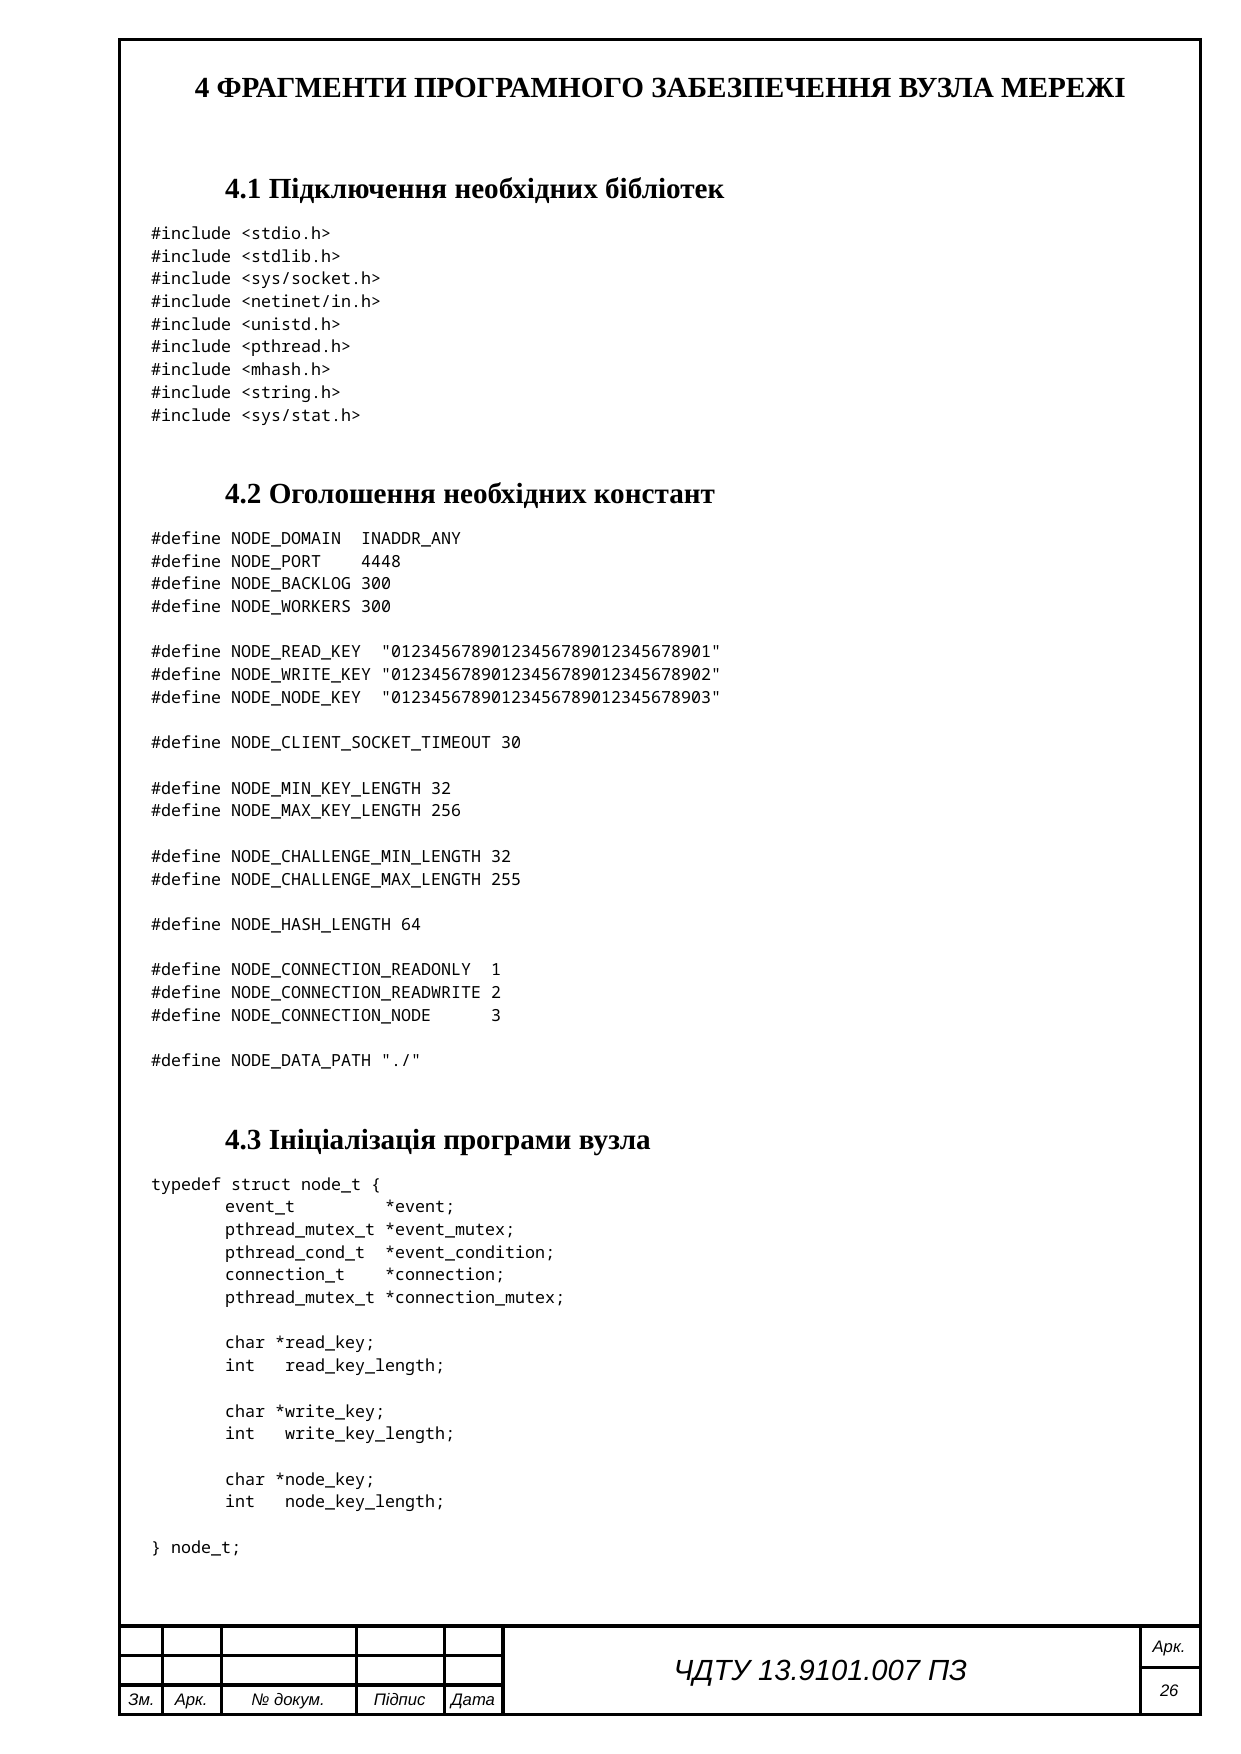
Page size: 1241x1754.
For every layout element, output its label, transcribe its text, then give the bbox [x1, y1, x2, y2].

text int read_key_length; [151, 1354, 1170, 1376]
text #define NODE_CONNECTION_READONLY 1 [151, 958, 1170, 981]
text #include <sys/socket.h> [151, 267, 1170, 289]
text #define NODE_CONNECTION_NODE 3 [151, 1003, 1170, 1026]
text 4 ФРАГМЕНТИ ПРОГРАМНОГО ЗАБЕЗПЕЧЕННЯ ВУЗЛА МЕРЕЖІ [151, 71, 1170, 104]
text #include <mhash.h> [151, 358, 1170, 380]
text int write_key_length; [151, 1422, 1170, 1444]
text event_t *event; [151, 1195, 1170, 1217]
text } node_t; [151, 1535, 1170, 1558]
text 4.1 Підключення необхідних бібліотек [151, 171, 1170, 205]
text char *read_key; [151, 1331, 1170, 1354]
text #include <stdlib.h> [151, 244, 1170, 267]
text #define NODE_HASH_LENGTH 64 [151, 912, 1170, 935]
text typedef struct node_t { [151, 1172, 1170, 1195]
text #define NODE_MIN_KEY_LENGTH 32 [151, 776, 1170, 799]
text #define NODE_CLIENT_SOCKET_TIMEOUT 30 [151, 731, 1170, 753]
text #define NODE_DOMAIN INADDR_ANY [151, 526, 1170, 549]
text char *write_key; [151, 1399, 1170, 1422]
text #define NODE_CHALLENGE_MAX_LENGTH 255 [151, 867, 1170, 890]
text #define NODE_WORKERS 300 [151, 594, 1170, 617]
text #define NODE_CONNECTION_READWRITE 2 [151, 981, 1170, 1003]
text #define NODE_MAX_KEY_LENGTH 256 [151, 799, 1170, 822]
text #define NODE_NODE_KEY "01234567890123456789012345678903" [151, 685, 1170, 708]
text #define NODE_READ_KEY "01234567890123456789012345678901" [151, 640, 1170, 663]
text pthread_mutex_t *event_mutex; [151, 1217, 1170, 1240]
text #include <stdio.h> [151, 221, 1170, 244]
text 4.2 Оголошення необхідних констант [151, 476, 1170, 510]
text #define NODE_CHALLENGE_MIN_LENGTH 32 [151, 844, 1170, 867]
text pthread_mutex_t *connection_mutex; [151, 1286, 1170, 1308]
text #include <netinet/in.h> [151, 289, 1170, 312]
text #define NODE_PORT 4448 [151, 549, 1170, 572]
text #define NODE_WRITE_KEY "01234567890123456789012345678902" [151, 663, 1170, 685]
text #include <pthread.h> [151, 335, 1170, 358]
text 4.3 Ініціалізація програми вузла [151, 1122, 1170, 1155]
text #include <unistd.h> [151, 312, 1170, 335]
text #include <sys/stat.h> [151, 403, 1170, 426]
text pthread_cond_t *event_condition; [151, 1240, 1170, 1263]
text #include <string.h> [151, 380, 1170, 403]
text char *node_key; [151, 1467, 1170, 1490]
text connection_t *connection; [151, 1263, 1170, 1286]
text int node_key_length; [151, 1490, 1170, 1513]
text #define NODE_BACKLOG 300 [151, 572, 1170, 594]
text #define NODE_DATA_PATH "./" [151, 1049, 1170, 1071]
